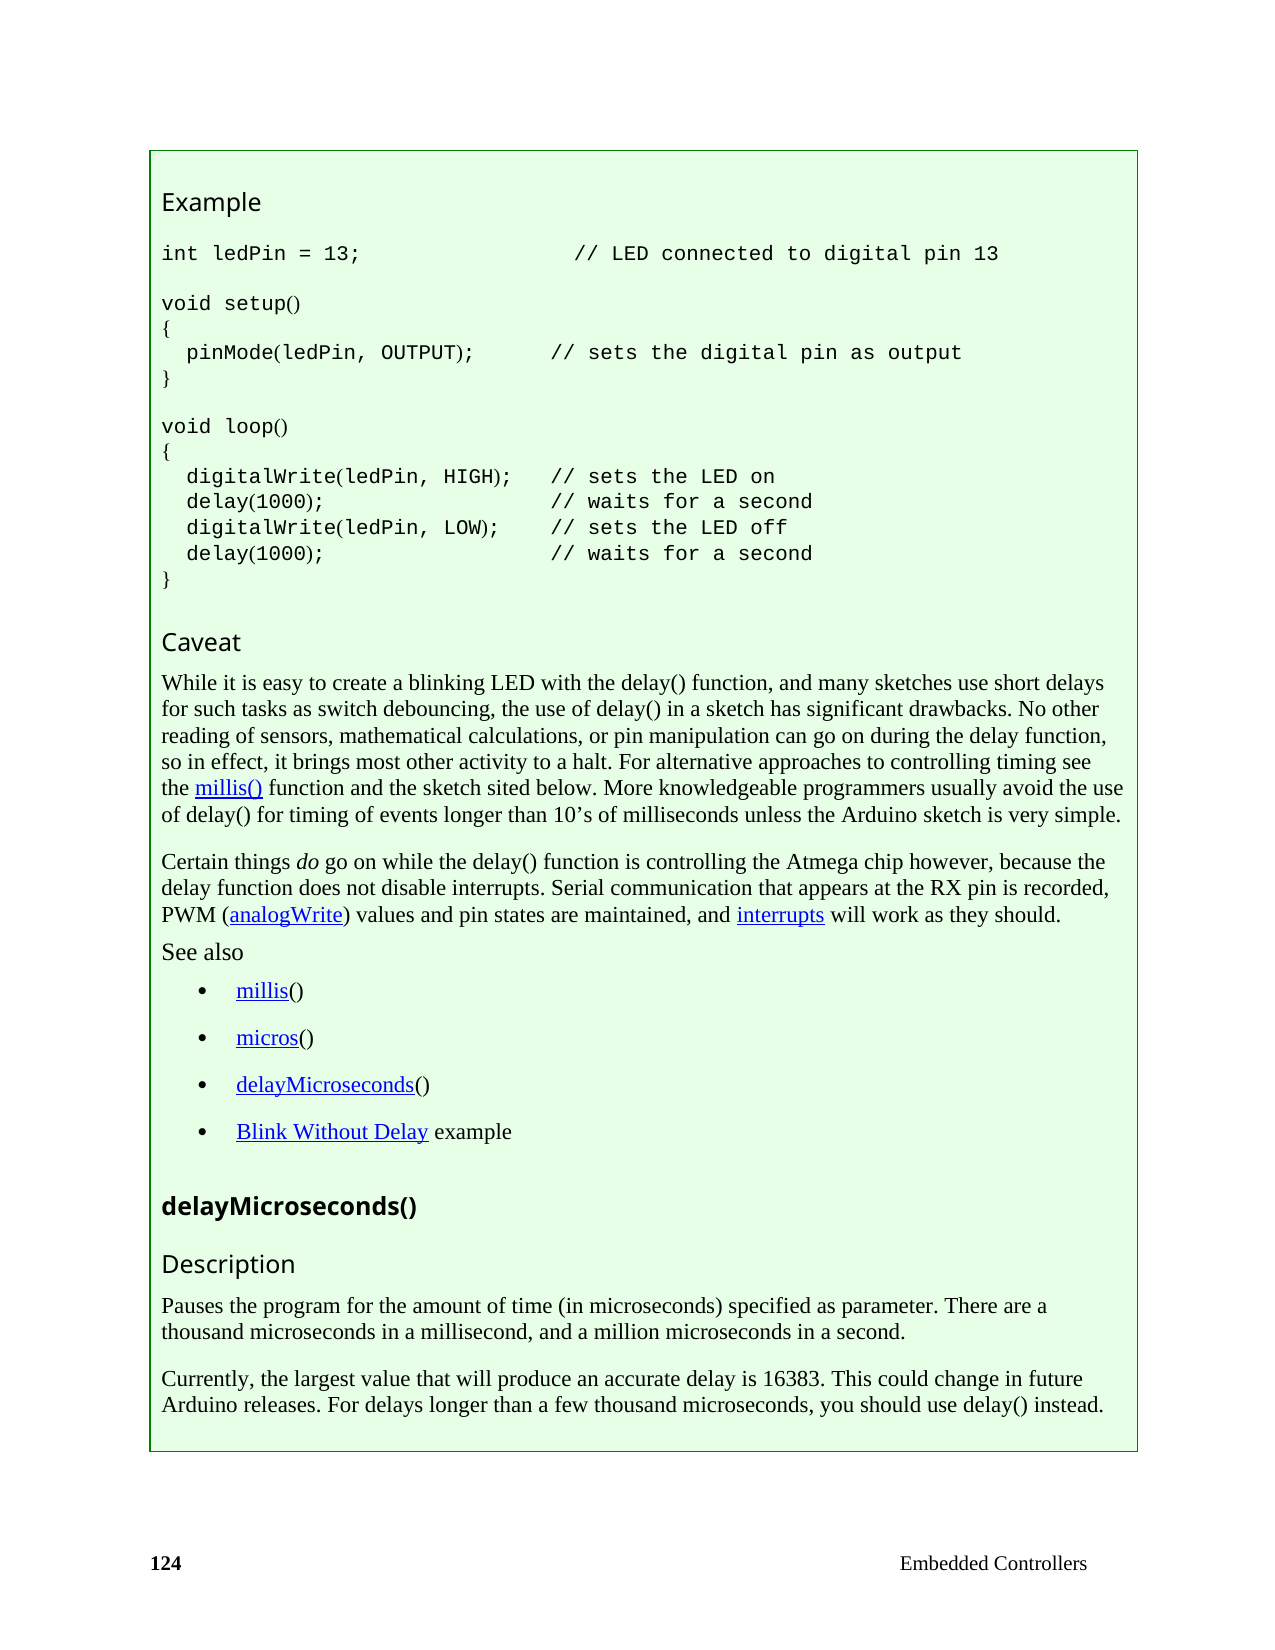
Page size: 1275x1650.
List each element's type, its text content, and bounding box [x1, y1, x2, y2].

table_header Example int ledPin = 13; // LED connected to digital pin 13 void setup() { pinMode(ledPin, OUTPUT); // sets the digital pin as output } void loop() { digitalWrite(ledPin, HIGH); // sets the LED on delay(1000); // waits for a second digitalWrite(ledPin, LOW); // sets the LED off delay(1000); // waits for a second } Caveat While it is easy to create a blinking LED with the delay() function, and many sketches use short delays for such tasks as switch debouncing, the use of delay() in a sketch has significant drawbacks. No other reading of sensors, mathematical calculations, or pin manipulation can go on during the delay function, so in effect, it brings most other activity to a halt. For alternative approaches to controlling timing see the millis() function and the sketch sited below. More knowledgeable programmers usually avoid the use of delay() for timing of events longer than 10’s of milliseconds unless the Arduino sketch is very simple. Certain things do go on while the delay() function is controlling the Atmega chip however, because the delay function does not disable interrupts. Serial communication that appears at the RX pin is recorded, PWM (analogWrite) values and pin states are maintained, and interrupts will work as they should. See also millis() micros() delayMicroseconds() Blink Without Delay example delayMicroseconds() Description Pauses the program for the amount of time (in microseconds) specified as parameter. There are a thousand microseconds in a millisecond, and a million microseconds in a second. Currently, the largest value that will produce an accurate delay is 16383. This could change in future Arduino releases. For delays longer than a few thousand microseconds, you should use delay() instead. [151, 151, 1137, 1451]
